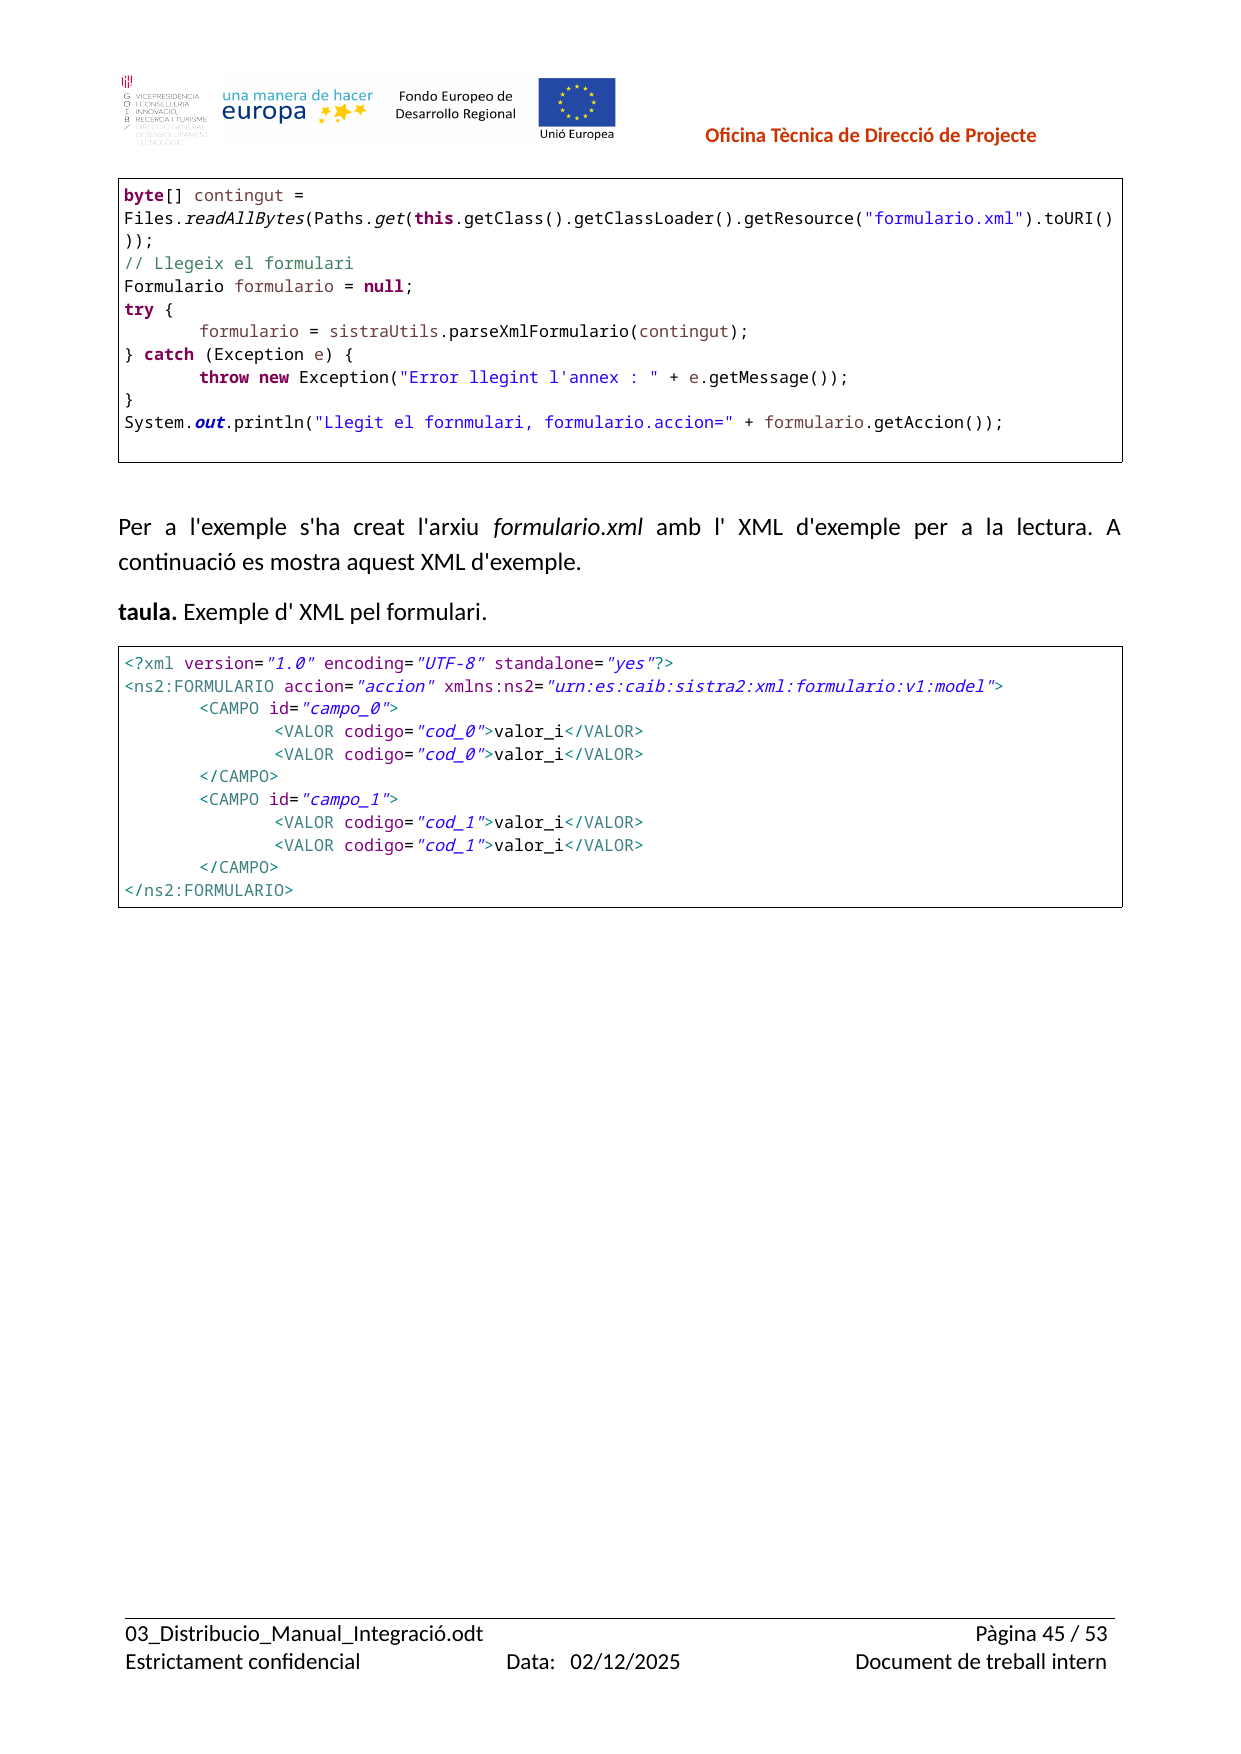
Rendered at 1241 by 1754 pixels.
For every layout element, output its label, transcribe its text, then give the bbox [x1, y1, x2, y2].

text taula. Exemple d' XML pel formulari. [118, 596, 1122, 627]
text Per a l'exemple s'ha creat l'arxiu formulario.xml amb l' XML d'exemple per a la lectura. A continuació es mostra aquest XML d'exemple. [118, 511, 1122, 577]
picture [118, 73, 213, 147]
table_header <?xml version="1.0" encoding="UTF-8" standalone="yes"?> <ns2:FORMULARIO accion="accion" xmlns:ns2="urn:es:caib:sistra2:xml:formulario:v1:model"> <CAMPO id="campo_0"> <VALOR codigo="cod_0">valor_i</VALOR> <VALOR codigo="cod_0">valor_i</VALOR> </CAMPO> <CAMPO id="campo_1"> <VALOR codigo="cod_1">valor_i</VALOR> <VALOR codigo="cod_1">valor_i</VALOR> </CAMPO> </ns2:FORMULARIO> [119, 647, 1122, 907]
picture [219, 73, 621, 147]
table_header byte[] contingut = Files.readAllBytes(Paths.get(this.getClass().getClassLoader().getResource("formulario.xml").toURI())); // Llegeix el formulari Formulario formulario = null; try { formulario = sistraUtils.parseXmlFormulario(contingut); } catch (Exception e) { throw new Exception("Error llegint l'annex : " + e.getMessage()); } System.out.println("Llegit el fornmulari, formulario.accion=" + formulario.getAccion()); [119, 179, 1122, 462]
